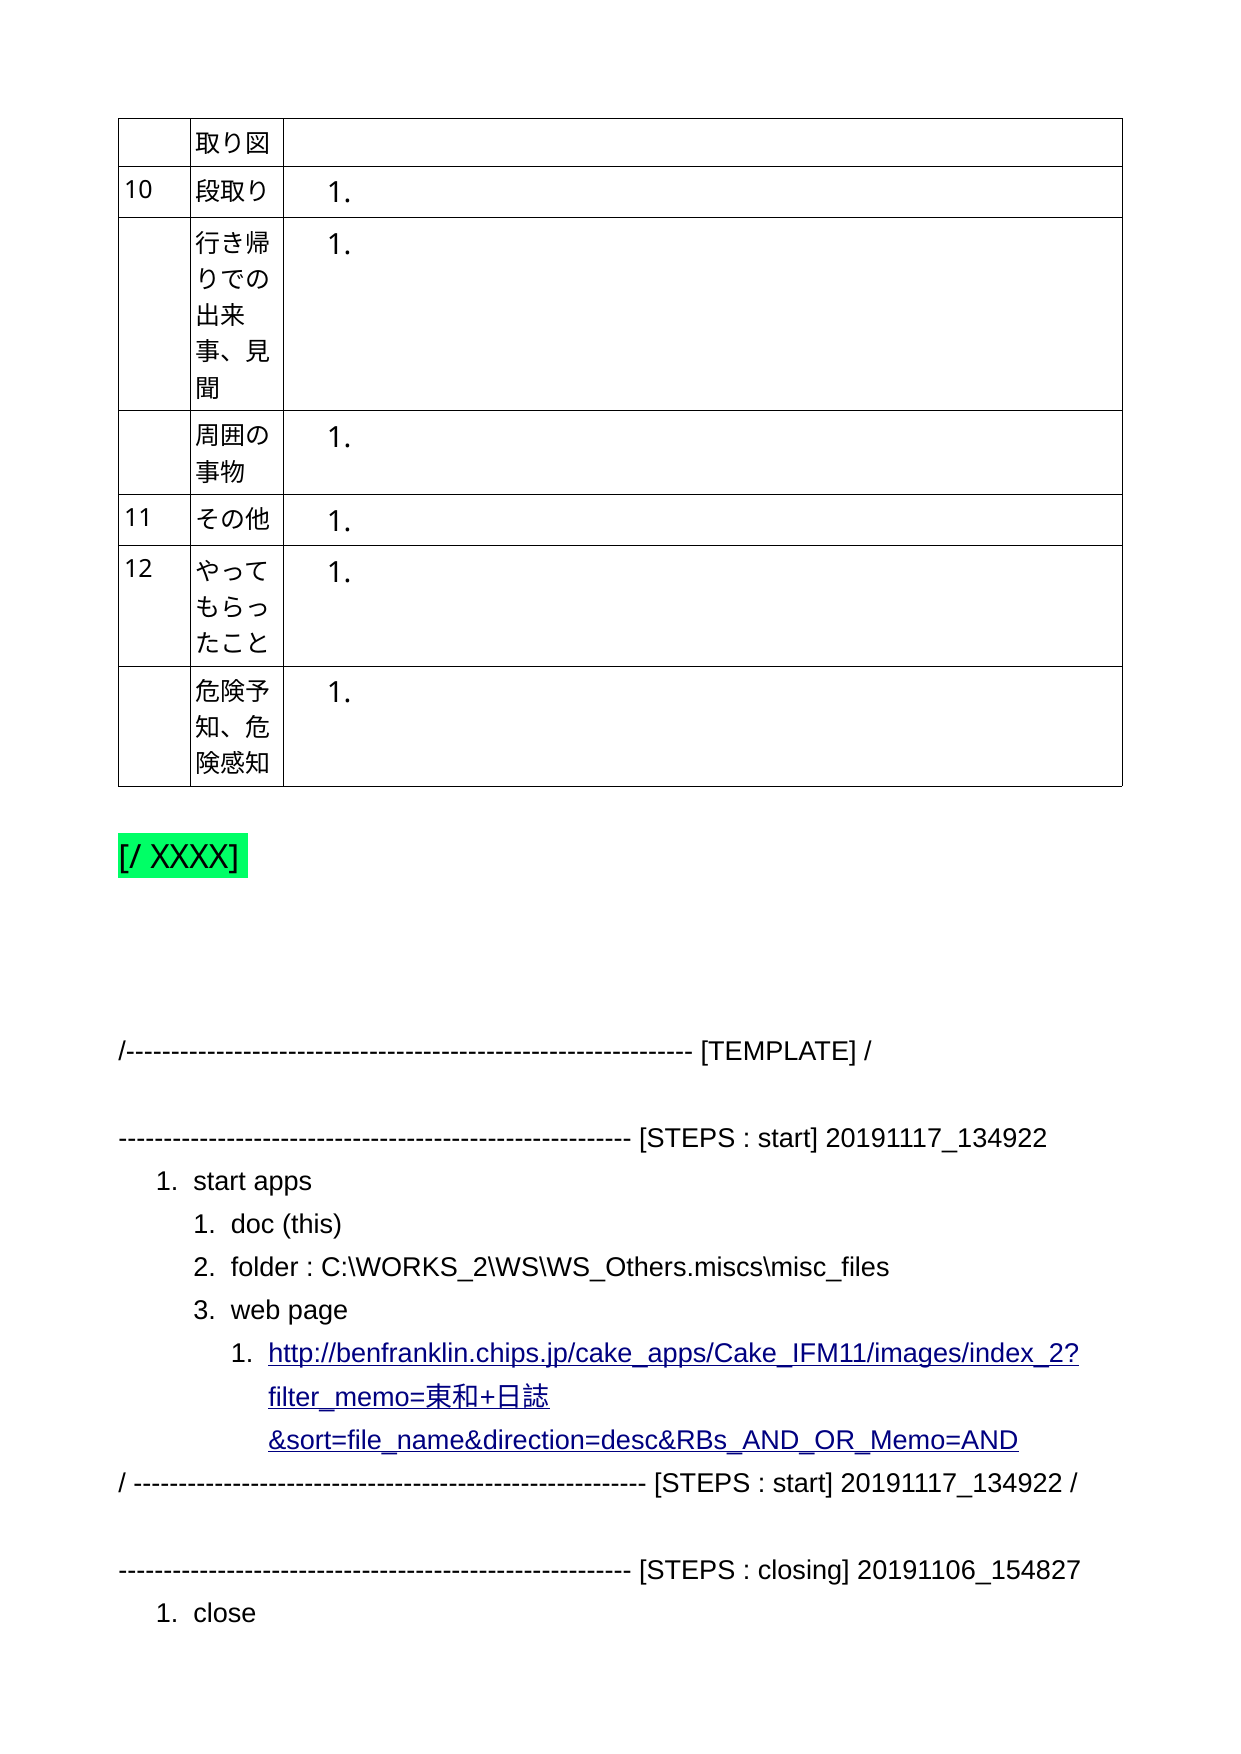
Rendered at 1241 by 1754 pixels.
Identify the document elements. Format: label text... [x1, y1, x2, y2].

table_cell 11 [119, 495, 190, 545]
table_cell [284, 218, 1122, 410]
text /--------------------------------------------------------------- [TEMPLATE] / [118, 1035, 1122, 1066]
list start apps [156, 1165, 1122, 1196]
text --------------------------------------------------------- [STEPS : closing] 20191106_154827 [118, 1554, 1122, 1585]
table_cell [284, 167, 1122, 217]
table_cell 12 [119, 546, 190, 666]
list folder : C:\WORKS_2\WS\WS_Others.miscs\misc_files [193, 1251, 1122, 1282]
table_cell [119, 119, 190, 166]
table_cell [119, 667, 190, 786]
table_cell 段取り [191, 167, 283, 217]
table_cell 周囲の事物 [191, 411, 283, 494]
table_cell [284, 495, 1122, 545]
table_cell 行き帰りでの出来事、見聞 [191, 218, 283, 410]
list web page [193, 1294, 1122, 1326]
list doc (this) [193, 1208, 1122, 1239]
table_cell その他 [191, 495, 283, 545]
table_cell [284, 546, 1122, 666]
table_cell [284, 667, 1122, 786]
table_cell [119, 411, 190, 494]
list close [156, 1597, 1122, 1628]
text --------------------------------------------------------- [STEPS : start] 20191117_134922 [118, 1122, 1122, 1153]
table_cell [284, 411, 1122, 494]
table_cell [119, 218, 190, 410]
text [/ XXXX] [118, 833, 1122, 878]
table_cell [284, 119, 1122, 166]
list http://benfranklin.chips.jp/cake_apps/Cake_IFM11/images/index_2?filter_memo=東和+日誌&sort=file_name&direction=desc&RBs_AND_OR_Memo=AND [231, 1337, 1122, 1455]
table_cell 危険予知、危険感知 [191, 667, 283, 786]
table_cell やってもらったこと [191, 546, 283, 666]
text / --------------------------------------------------------- [STEPS : start] 20191117_134922 / [118, 1467, 1122, 1498]
table_cell 取り図 [191, 119, 283, 166]
table_cell 10 [119, 167, 190, 217]
